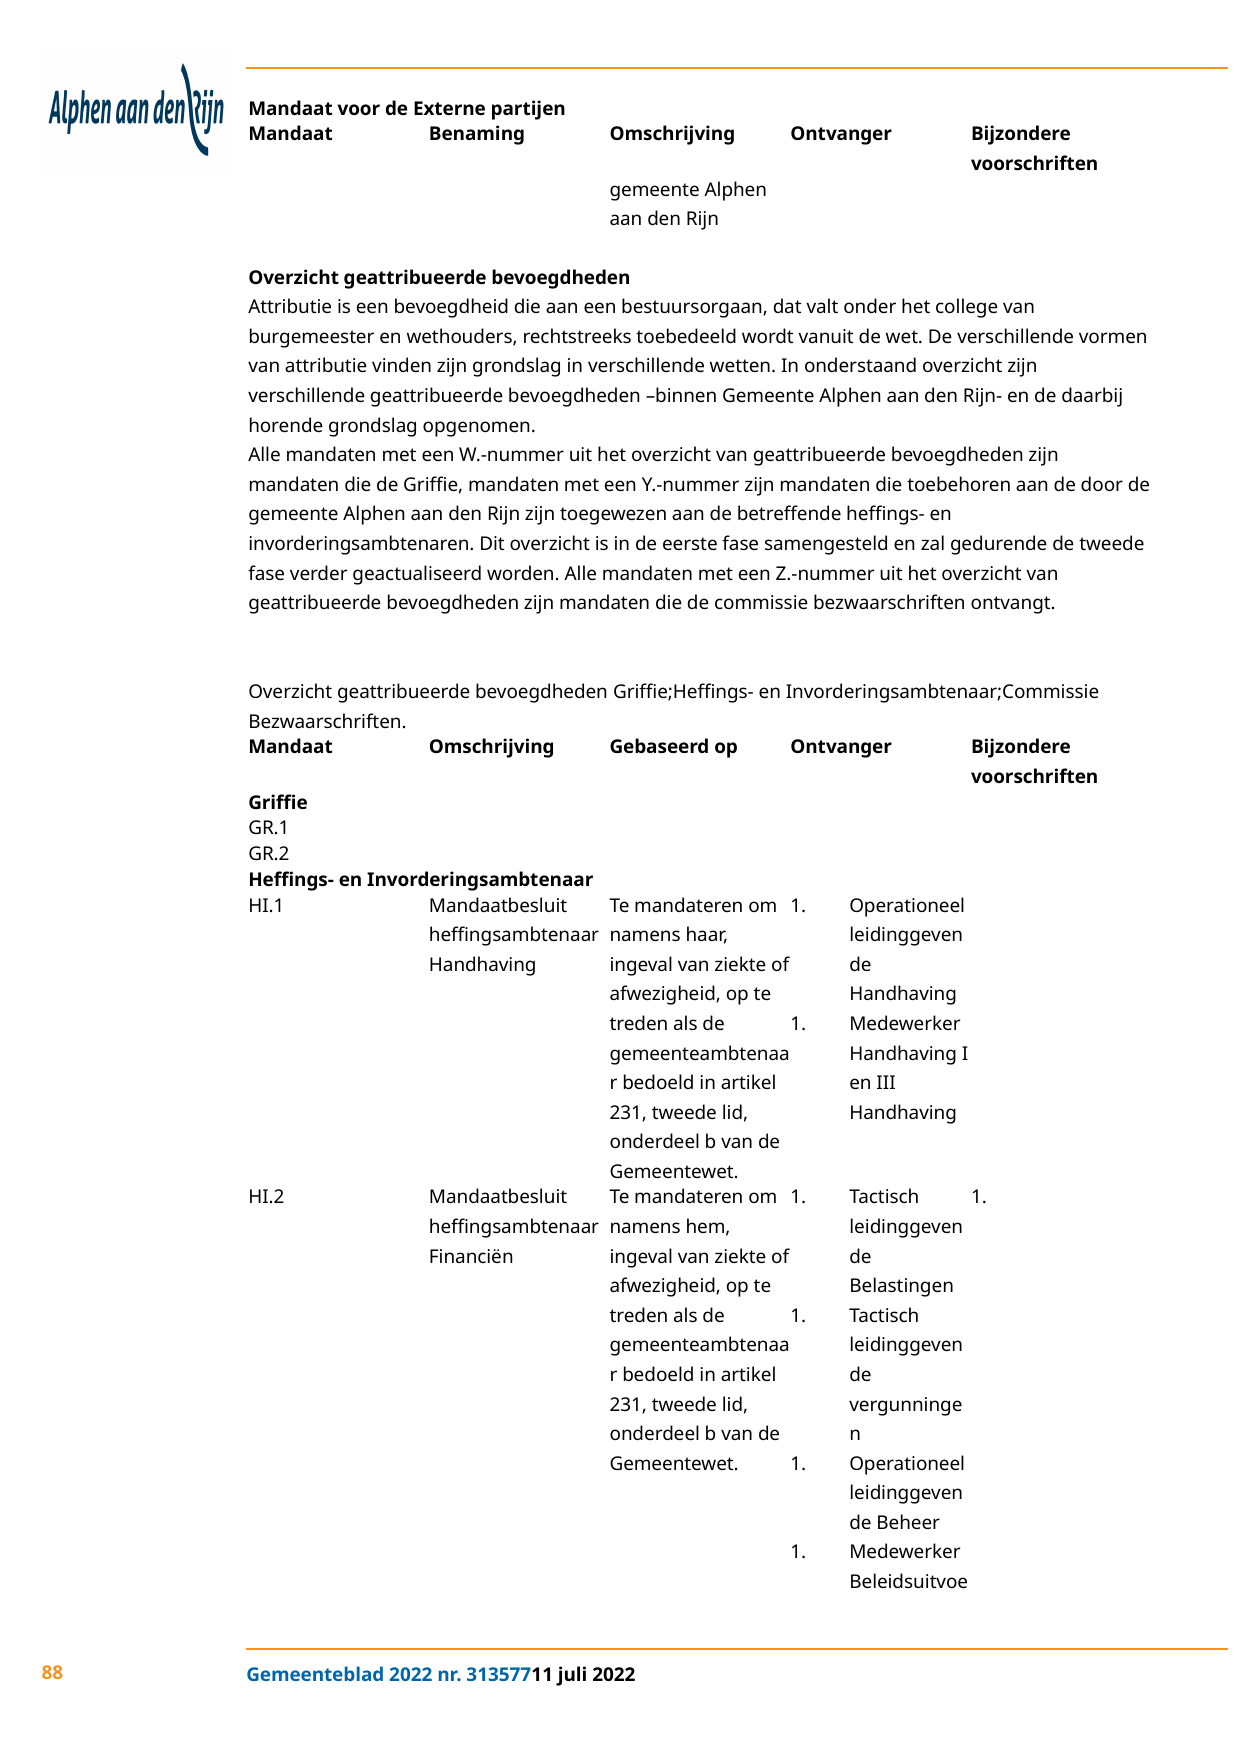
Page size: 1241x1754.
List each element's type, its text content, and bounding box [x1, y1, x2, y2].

table_cell [609, 815, 790, 840]
table_cell Mandaat [248, 734, 429, 789]
table_cell Bijzondere voorschriften [971, 121, 1152, 176]
table_cell Benaming [429, 121, 609, 176]
table_cell [971, 1184, 1152, 1594]
table_cell Ontvanger [790, 121, 971, 176]
table_cell [429, 840, 609, 866]
table_cell [429, 176, 609, 231]
table_cell Mandaatbesluit heffingsambtenaar Financiën [429, 1184, 609, 1594]
table_cell Griffie [248, 789, 1152, 814]
table_cell Tactisch leidinggevende Belastingen Tactisch leidinggevende vergunningen Operationeel leidinggevende Beheer Medewerker Beleidsuitvoe [790, 1184, 971, 1594]
table_cell Mandaat [248, 121, 429, 176]
table_header Overzicht geattribueerde bevoegdheden Griffie;Heffings- en Invorderingsambtenaar;Commissie Bezwaarschriften. [248, 678, 1152, 733]
table_cell [971, 176, 1152, 231]
text Attributie is een bevoegdheid die aan een bestuursorgaan, dat valt onder het college van burgemeester en wethouders, rechtstreeks toebedeeld wordt vanuit de wet. De verschillende vormen van attributie vinden zijn grondslag in verschillende wetten. In onderstaand overzicht zijn verschillende geattribueerde bevoegdheden –binnen Gemeente Alphen aan den Rijn- en de daarbij horende grondslag opgenomen. [248, 293, 1152, 438]
table_cell Omschrijving [609, 121, 790, 176]
table_header Mandaat voor de Externe partijen [248, 95, 1152, 121]
table_cell [971, 815, 1152, 840]
text Alle mandaten met een W.-nummer uit het overzicht van geattribueerde bevoegdheden zijn mandaten die de Griffie, mandaten met een Y.-nummer zijn mandaten die toebehoren aan de door de gemeente Alphen aan den Rijn zijn toegewezen aan de betreffende heffings- en invorderingsambtenaren. Dit overzicht is in de eerste fase samengesteld en zal gedurende de tweede fase verder geactualiseerd worden. Alle mandaten met een Z.-nummer uit het overzicht van geattribueerde bevoegdheden zijn mandaten die de commissie bezwaarschriften ontvangt. [248, 441, 1152, 615]
table_cell HI.1 [248, 892, 429, 1184]
table_cell [248, 176, 429, 231]
table_cell [971, 840, 1152, 866]
table_cell Te mandateren om namens haar, ingeval van ziekte of afwezigheid, op te treden als de gemeenteambtenaar bedoeld in artikel 231, tweede lid, onderdeel b van de Gemeentewet. [609, 892, 790, 1184]
table_cell Ontvanger [790, 734, 971, 789]
table_cell Gebaseerd op [609, 734, 790, 789]
table_cell [429, 815, 609, 840]
table_cell [790, 815, 971, 840]
table_cell Operationeel leidinggevende Handhaving Medewerker Handhaving I en III Handhaving [790, 892, 971, 1184]
table_cell HI.2 [248, 1184, 429, 1594]
picture [41, 47, 231, 172]
table_cell Mandaatbesluit heffingsambtenaar Handhaving [429, 892, 609, 1184]
table_cell GR.1 [248, 815, 429, 840]
table_cell gemeente Alphen aan den Rijn [609, 176, 790, 231]
table_cell GR.2 [248, 840, 429, 866]
table_cell Bijzondere voorschriften [971, 734, 1152, 789]
table_cell [971, 892, 1152, 1184]
table_cell [609, 840, 790, 866]
table_cell Te mandateren om namens hem, ingeval van ziekte of afwezigheid, op te treden als de gemeenteambtenaar bedoeld in artikel 231, tweede lid, onderdeel b van de Gemeentewet. [609, 1184, 790, 1594]
table_cell [790, 176, 971, 231]
text Overzicht geattribueerde bevoegdheden [248, 264, 1152, 290]
table_cell [790, 840, 971, 866]
table_cell Omschrijving [429, 734, 609, 789]
table_cell Heffings- en Invorderingsambtenaar [248, 866, 1152, 892]
